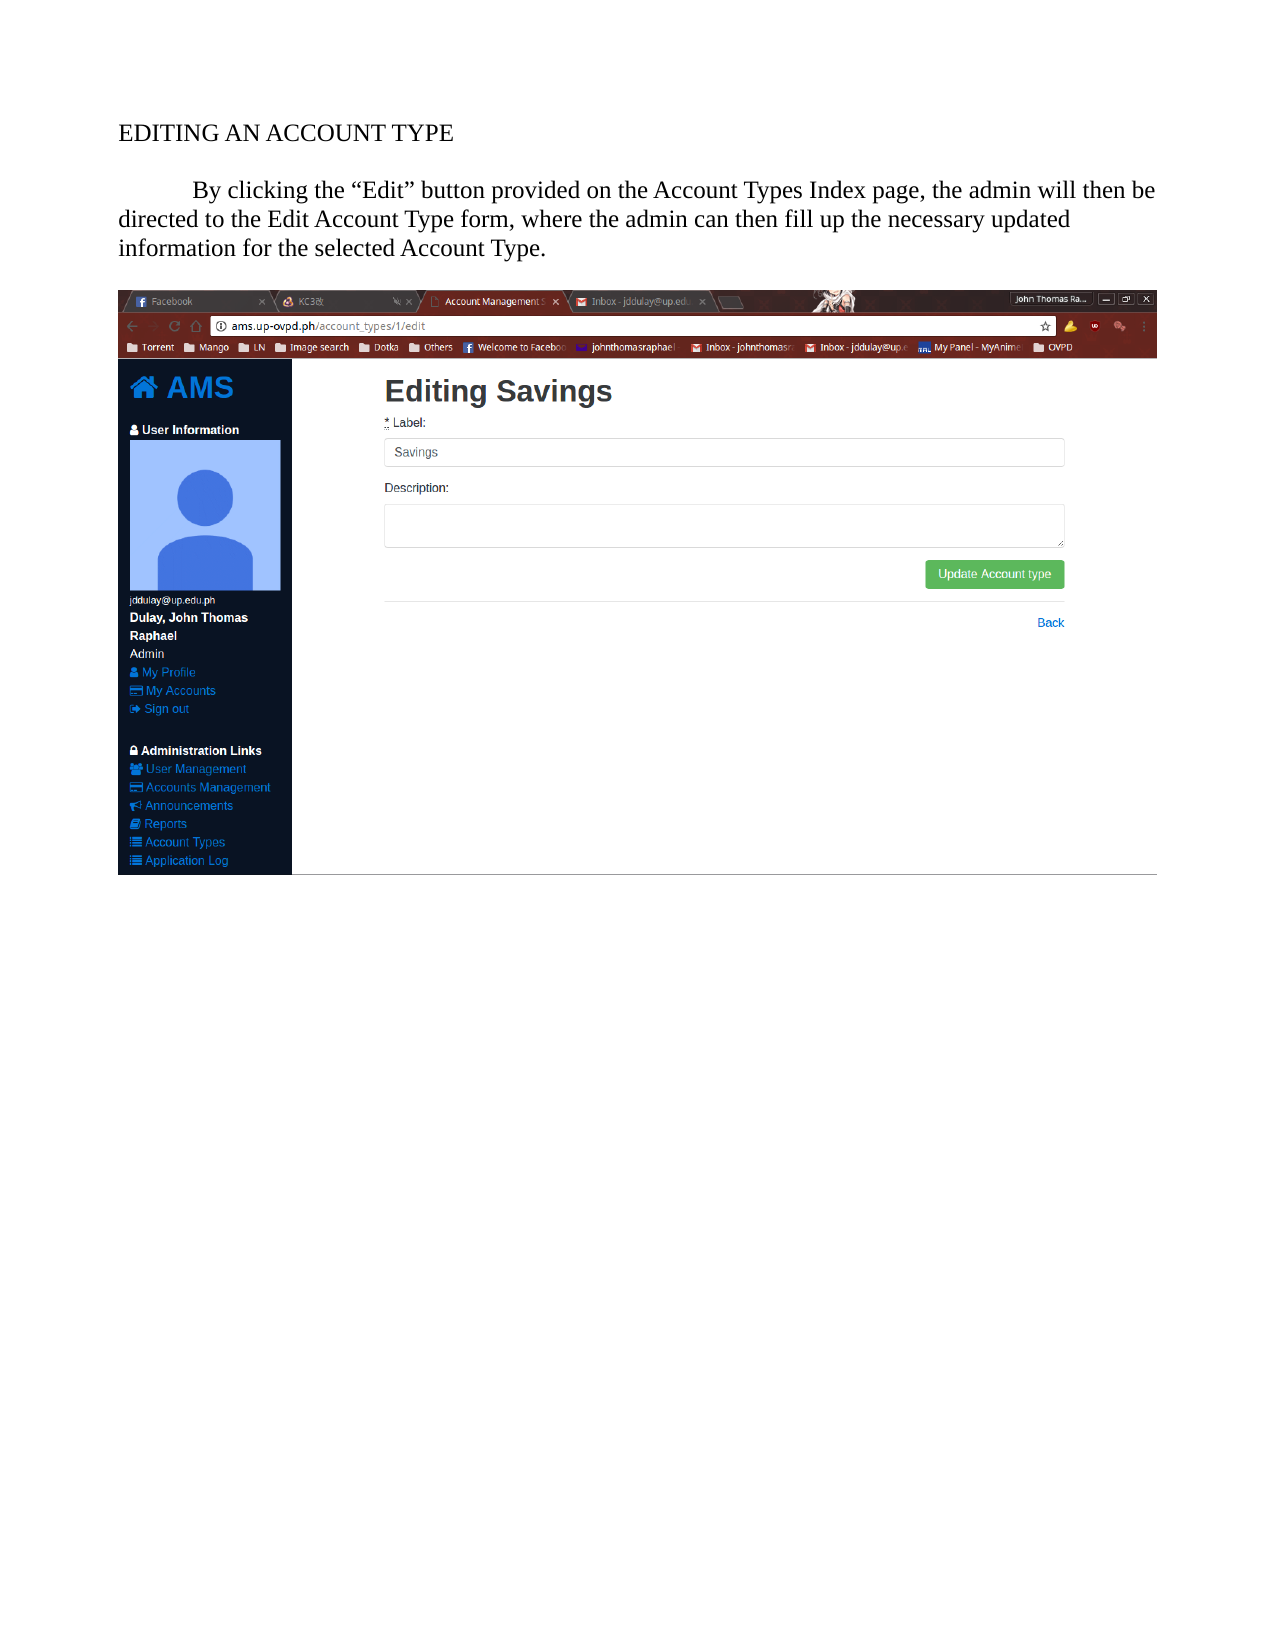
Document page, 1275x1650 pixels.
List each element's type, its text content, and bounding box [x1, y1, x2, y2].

text By clicking the “Edit” button provided on the Account Types Index page, the admin will then be directed to the Edit Account Type form, where the admin can then fill up the necessary updated information for the selected Account Type. [118, 176, 1157, 262]
picture [118, 290, 1157, 875]
text EDITING AN ACCOUNT TYPE [118, 118, 1157, 147]
